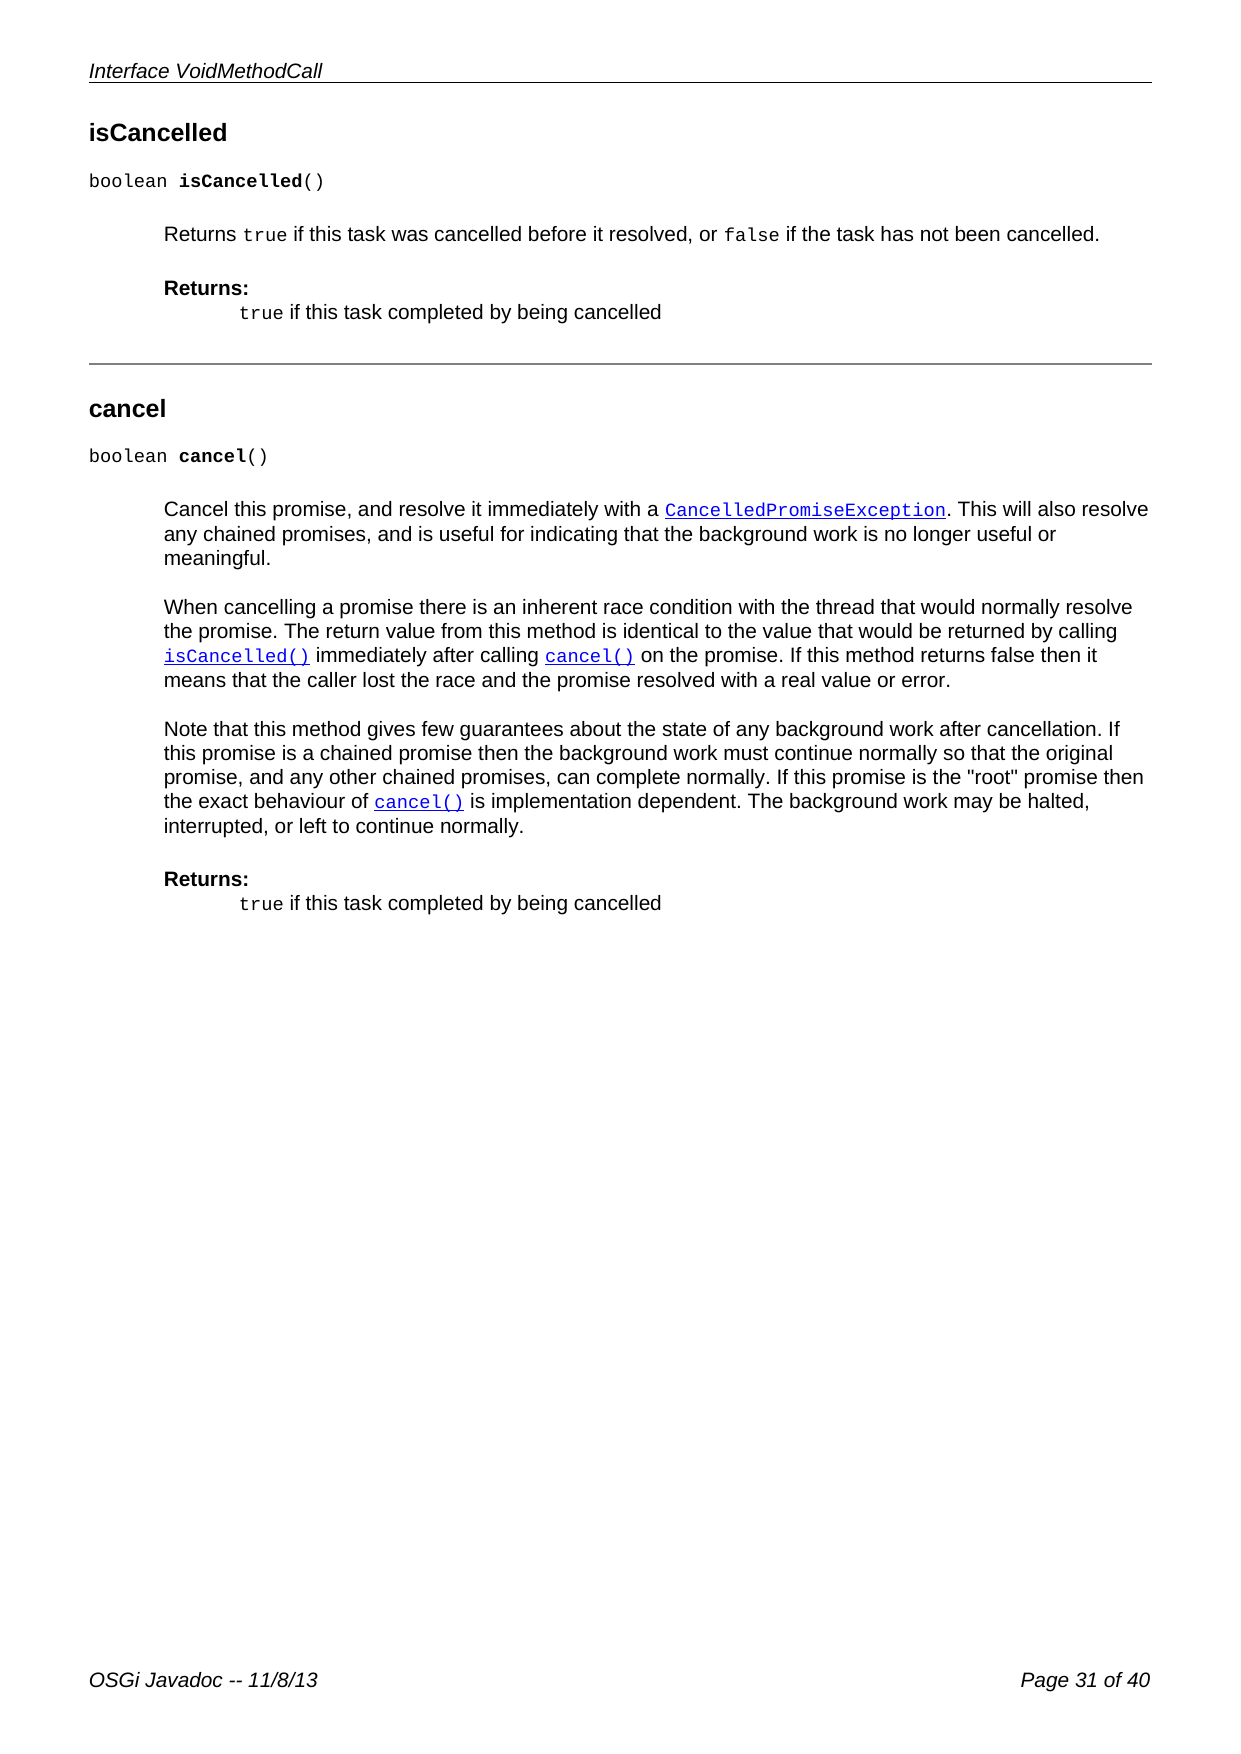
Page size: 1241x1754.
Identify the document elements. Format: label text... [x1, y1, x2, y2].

subtitle cancel [88, 393, 1152, 422]
text When cancelling a promise there is an inherent race condition with the thread that would normally resolve the promise. The return value from this method is identical to the value that would be returned by calling isCancelled() immediately after calling cancel() on the promise. If this method returns false then it means that the caller lost the race and the promise resolved with a real value or error. [163, 595, 1152, 692]
text true if this task completed by being cancelled [238, 300, 1152, 325]
subtitle isCancelled [88, 118, 1152, 147]
text Returns: [163, 867, 1152, 891]
text Returns true if this task was cancelled before it resolved, or false if the task has not been cancelled. [163, 222, 1152, 247]
text boolean isCancelled() [88, 171, 1152, 193]
text Cancel this promise, and resolve it immediately with a CancelledPromiseException. This will also resolve any chained promises, and is useful for indicating that the background work is no longer useful or meaningful. [163, 497, 1152, 570]
text true if this task completed by being cancelled [238, 891, 1152, 916]
text Note that this method gives few guarantees about the state of any background work after cancellation. If this promise is a chained promise then the background work must continue normally so that the original promise, and any other chained promises, can complete normally. If this promise is the "root" promise then the exact behaviour of cancel() is implementation dependent. The background work may be halted, interrupted, or left to continue normally. [163, 717, 1152, 838]
text boolean cancel() [88, 446, 1152, 468]
text Returns: [163, 276, 1152, 300]
